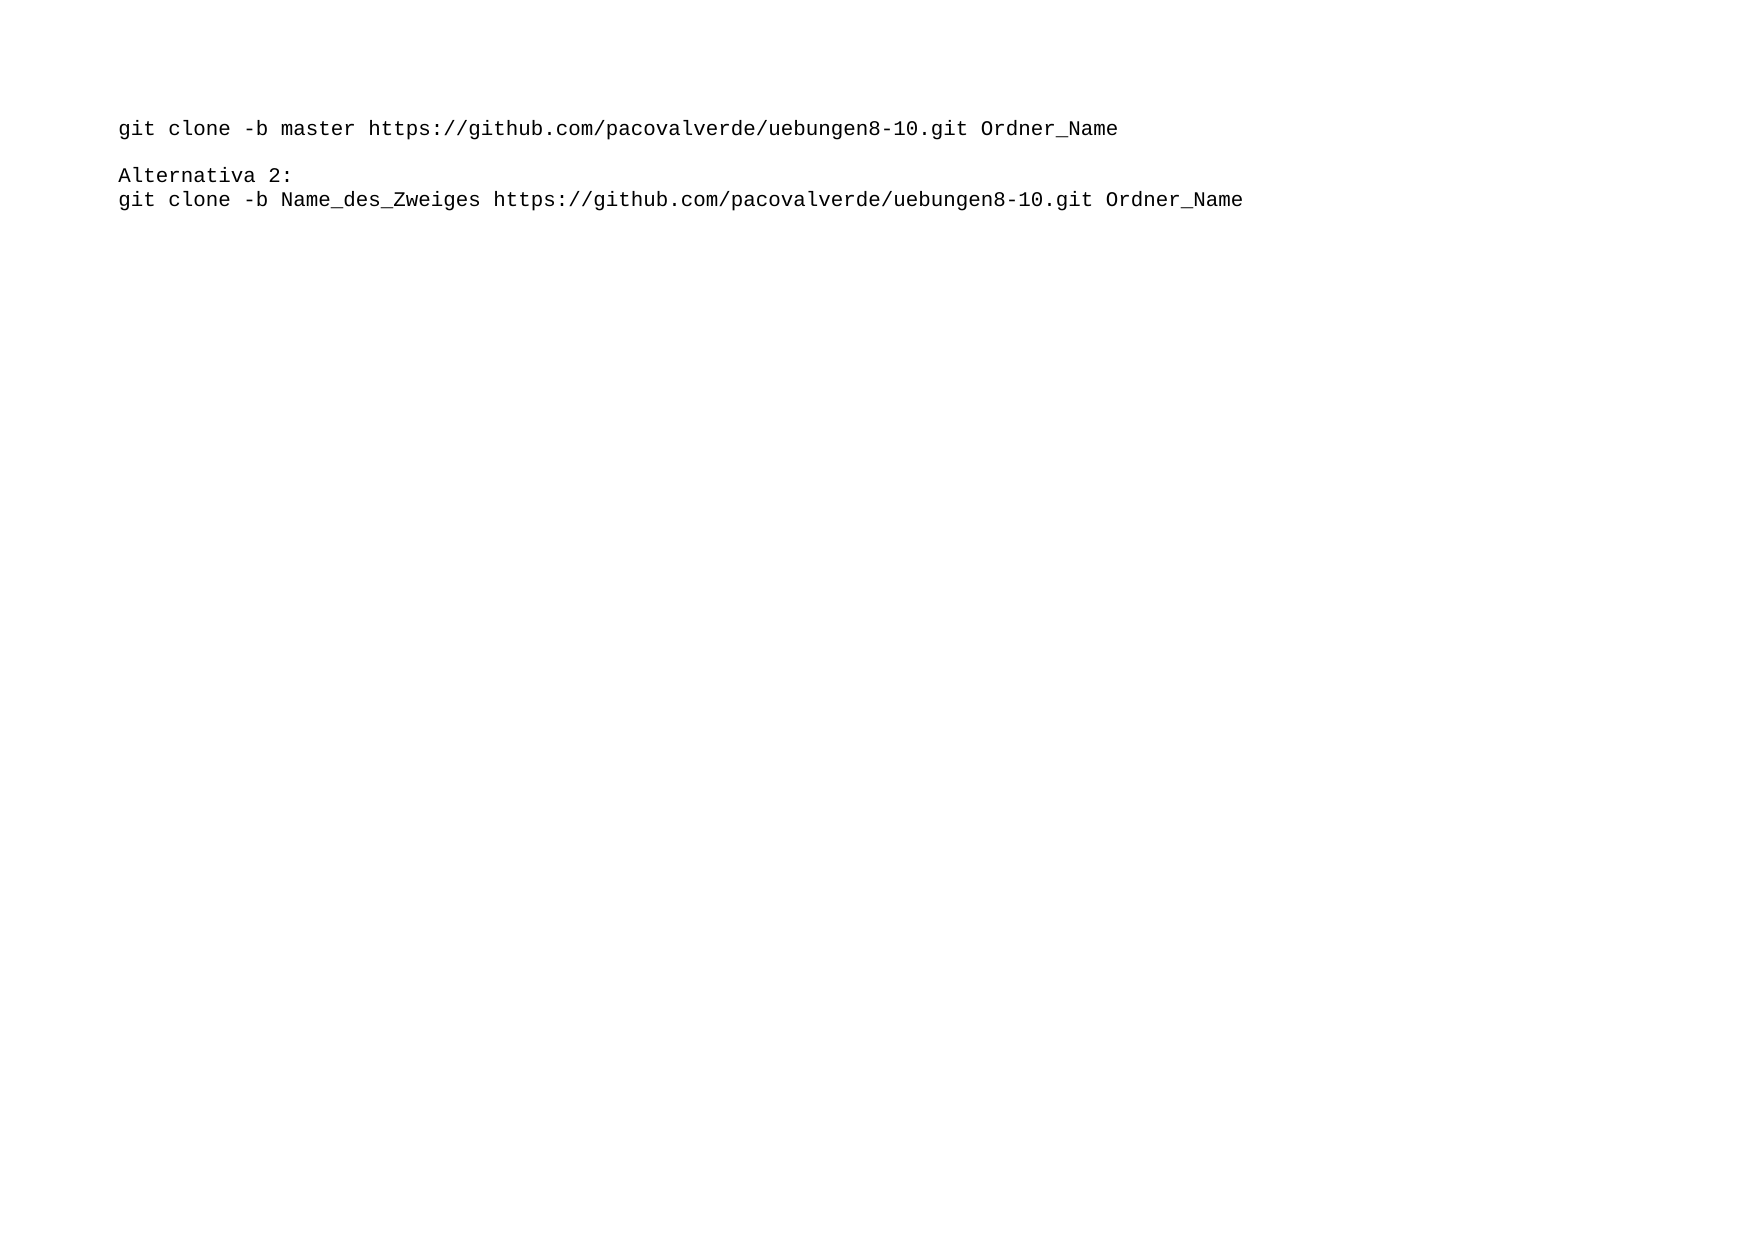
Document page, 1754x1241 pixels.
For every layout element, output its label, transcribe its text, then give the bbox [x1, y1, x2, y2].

text Alternativa 2: [118, 165, 1636, 189]
text git clone -b master https://github.com/pacovalverde/uebungen8-10.git Ordner_Name [118, 118, 1636, 142]
text git clone -b Name_des_Zweiges https://github.com/pacovalverde/uebungen8-10.git Ordner_Name [118, 189, 1636, 213]
